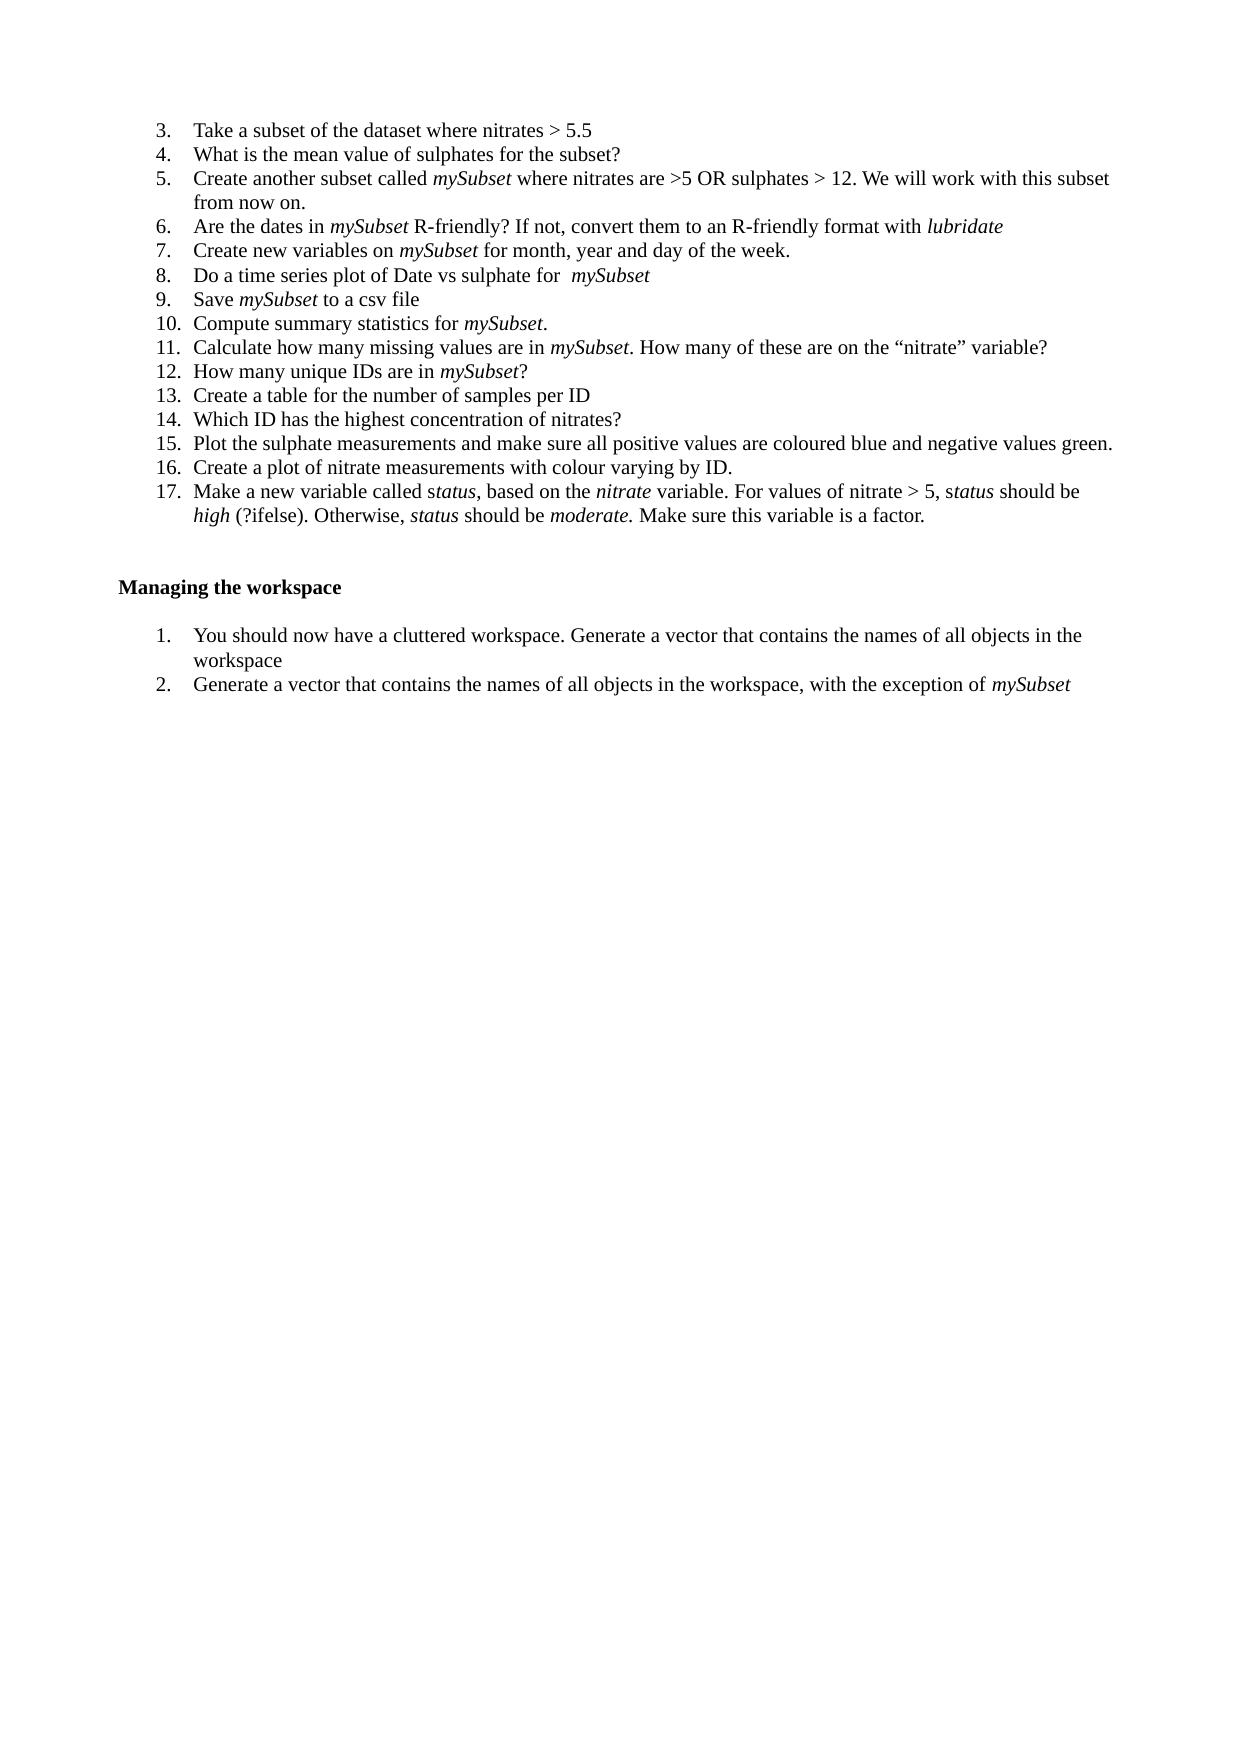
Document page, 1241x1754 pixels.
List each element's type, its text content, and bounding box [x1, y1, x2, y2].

list What is the mean value of sulphates for the subset? [156, 142, 1122, 166]
list Compute summary statistics for mySubset. [156, 311, 1122, 335]
text Managing the workspace [118, 575, 1122, 599]
list Save mySubset to a csv file [156, 287, 1122, 311]
list Generate a vector that contains the names of all objects in the workspace, with the exception of mySubset [156, 672, 1122, 696]
list How many unique IDs are in mySubset? [156, 359, 1122, 383]
list Calculate how many missing values are in mySubset. How many of these are on the “nitrate” variable? [156, 335, 1122, 359]
list Create another subset called mySubset where nitrates are >5 OR sulphates > 12. We will work with this subset from now on. [156, 166, 1122, 214]
list Do a time series plot of Date vs sulphate for mySubset [156, 262, 1122, 287]
list Create new variables on mySubset for month, year and day of the week. [156, 238, 1122, 262]
list Create a plot of nitrate measurements with colour varying by ID. [156, 455, 1122, 479]
list Plot the sulphate measurements and make sure all positive values are coloured blue and negative values green. [156, 431, 1122, 455]
list Take a subset of the dataset where nitrates > 5.5 [156, 118, 1122, 142]
list Create a table for the number of samples per ID [156, 383, 1122, 407]
list Make a new variable called status, based on the nitrate variable. For values of nitrate > 5, status should be high (?ifelse). Otherwise, status should be moderate. Make sure this variable is a factor. [156, 479, 1122, 527]
list Are the dates in mySubset R-friendly? If not, convert them to an R-friendly format with lubridate [156, 214, 1122, 238]
list You should now have a cluttered workspace. Generate a vector that contains the names of all objects in the workspace [156, 623, 1122, 672]
list Which ID has the highest concentration of nitrates? [156, 407, 1122, 431]
